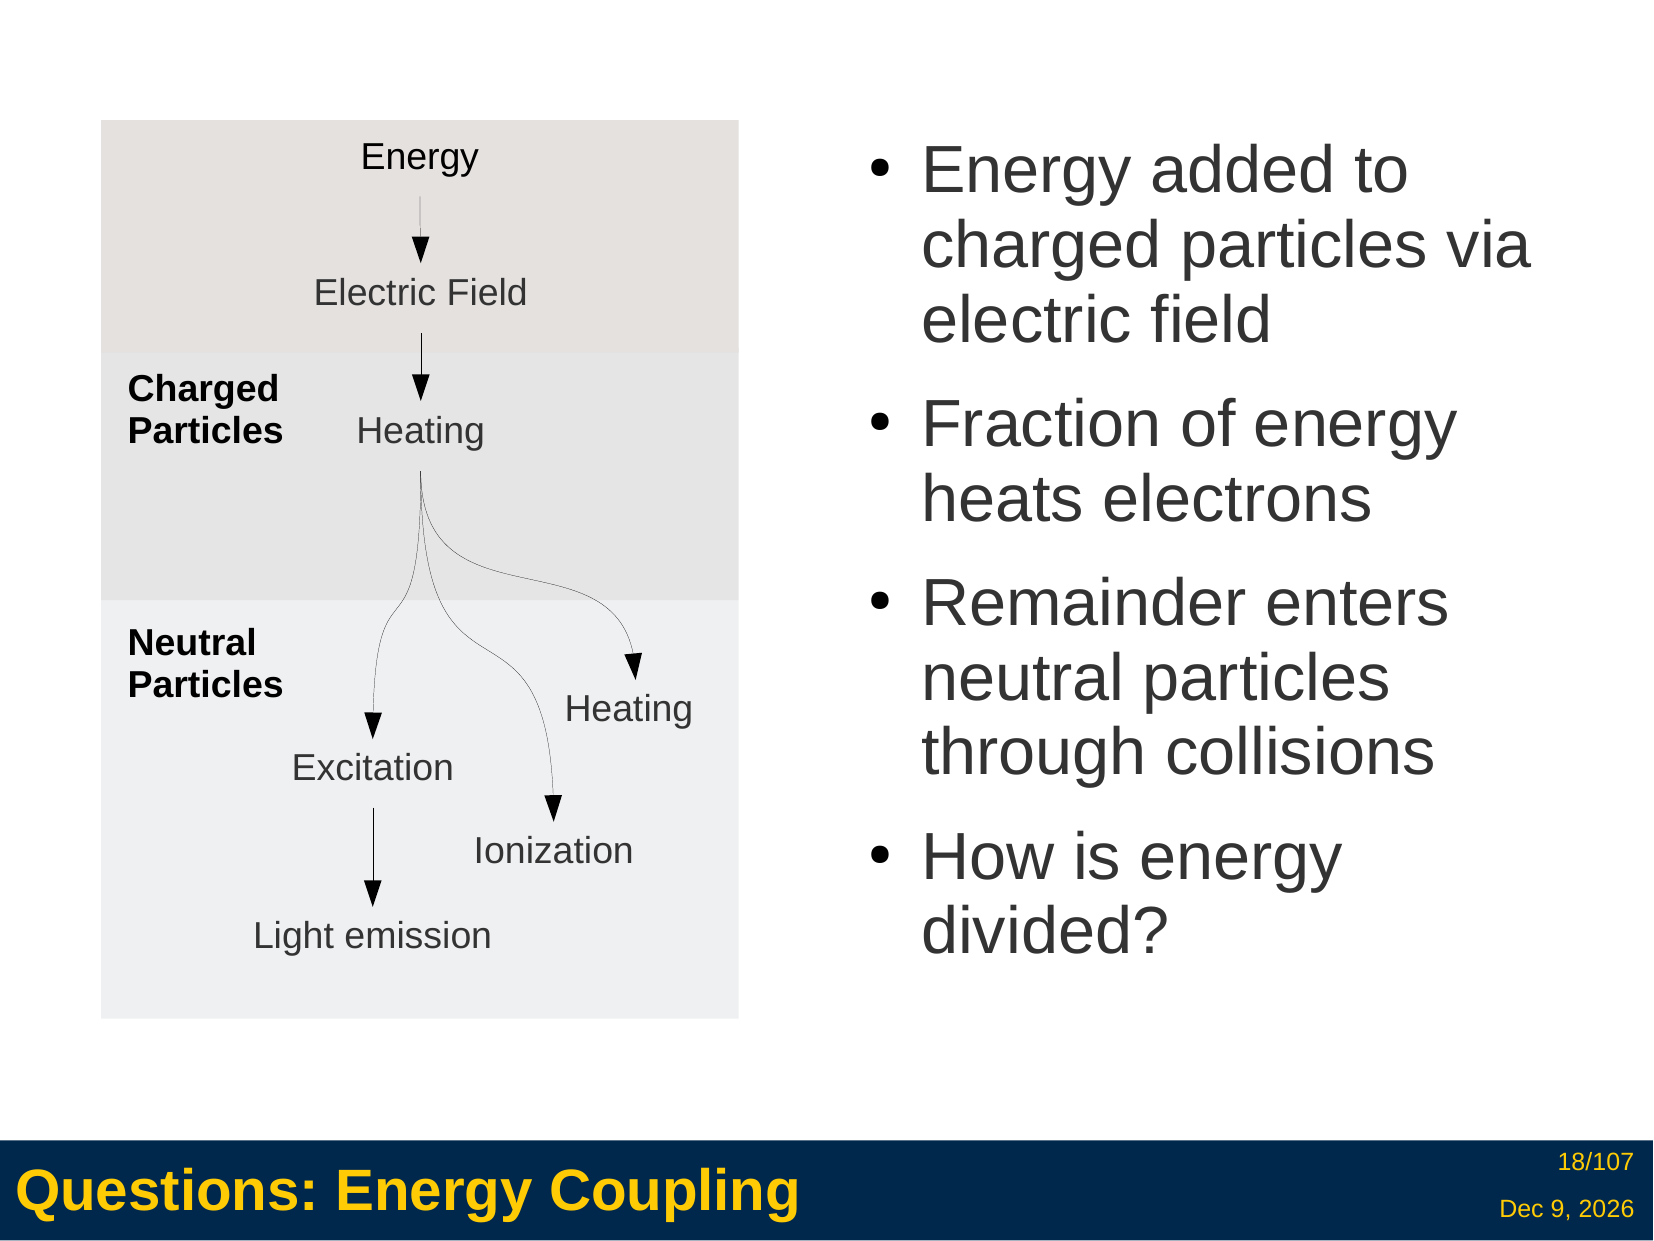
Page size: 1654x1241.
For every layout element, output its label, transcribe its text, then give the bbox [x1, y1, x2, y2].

text_box Ionization [458, 821, 650, 892]
text_box Neutral Particles [113, 614, 299, 737]
text_box Heating [549, 680, 722, 749]
text_box Electric Field [298, 263, 544, 334]
list Energy added to charged particles via electric field Fraction of energy heats electrons Remainder enters neutral particles through collisions How is energy divided? [850, 92, 1577, 1008]
text_box Light emission [238, 906, 508, 976]
text_box Heating [340, 400, 501, 472]
text_box Energy [345, 127, 495, 197]
text_box [101, 120, 739, 1019]
text_box Charged Particles [113, 360, 299, 483]
title Questions: Energy Coupling [14, 1140, 1380, 1241]
text_box Excitation [276, 739, 469, 808]
